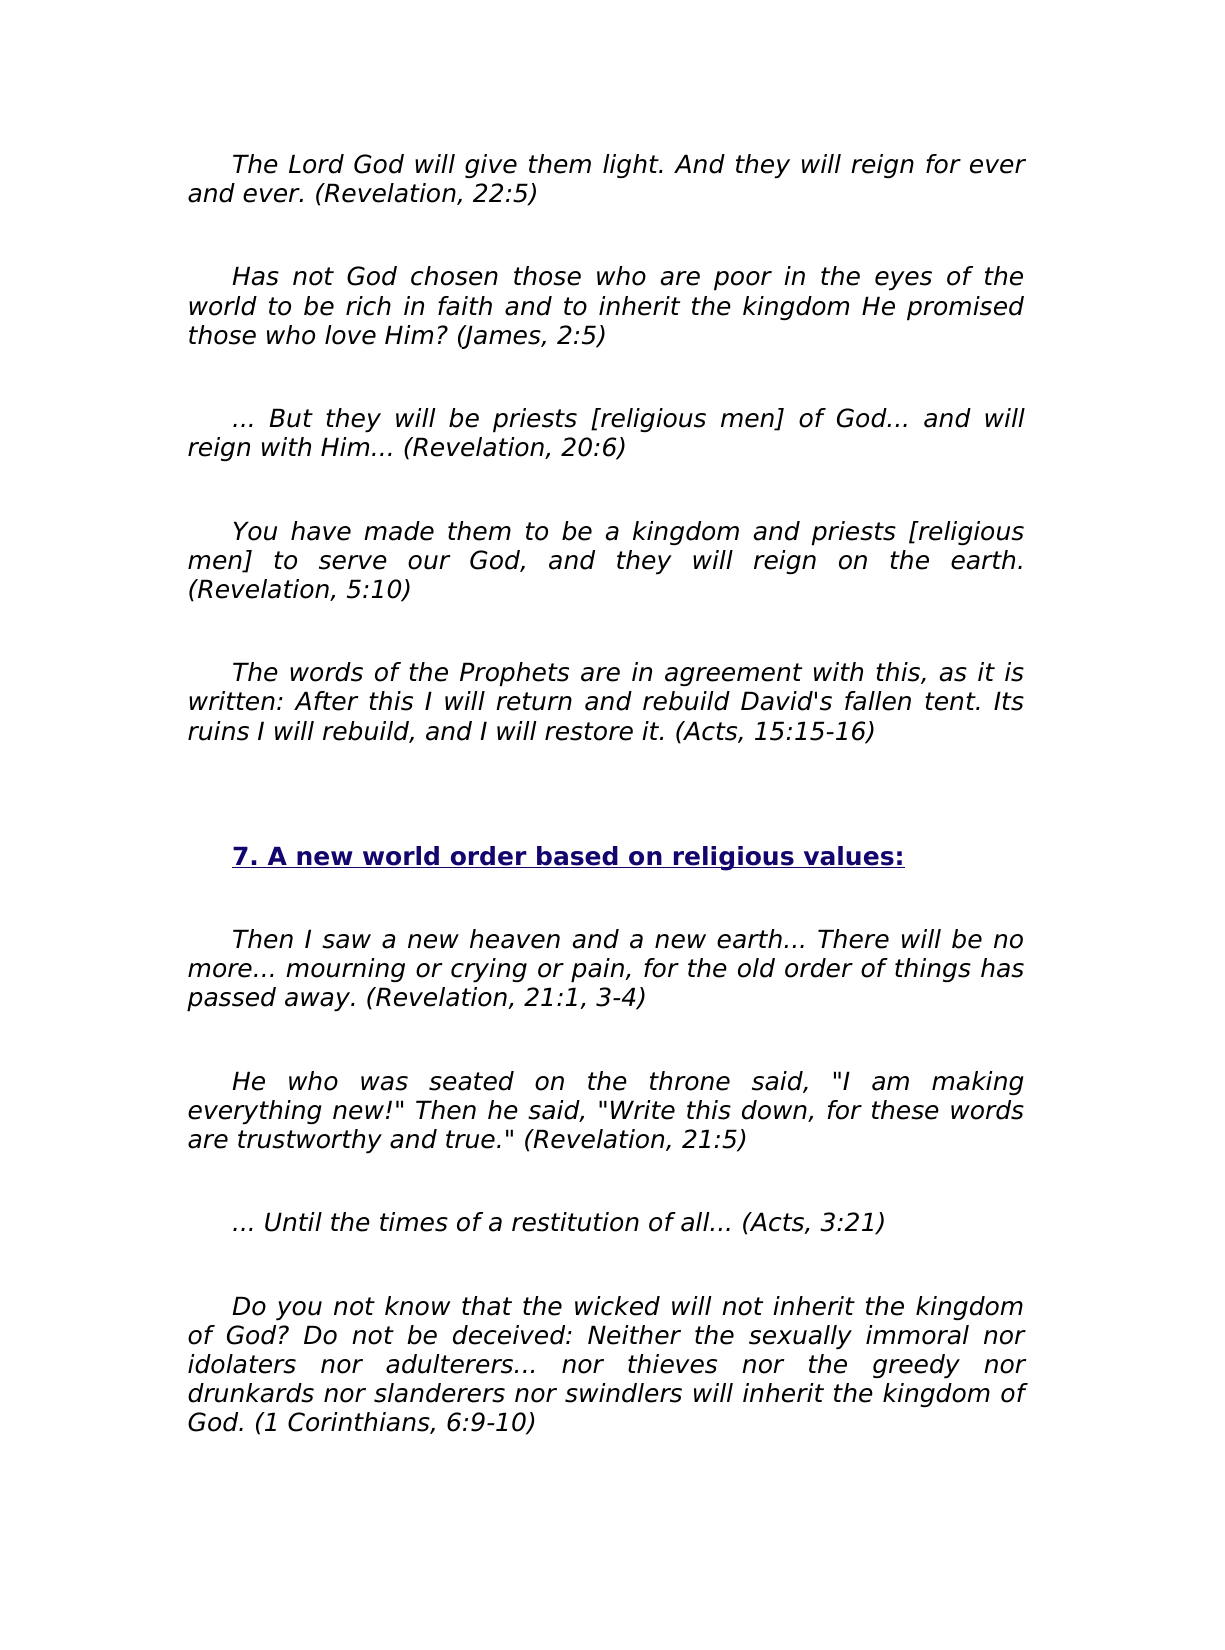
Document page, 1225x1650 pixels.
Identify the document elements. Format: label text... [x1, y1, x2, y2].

text He who was seated on the throne said, "I am making everything new!" Then he said, "Write this down, for these words are trustworthy and true." (Revelation, 21:5) [187, 1067, 1026, 1154]
text Has not God chosen those who are poor in the eyes of the world to be rich in faith and to inherit the kingdom He promised those who love Him? (James, 2:5) [187, 262, 1026, 350]
text The Lord God will give them light. And they will reign for ever and ever. (Revelation, 22:5) [187, 150, 1026, 208]
text ... Until the times of a restitution of all... (Acts, 3:21) [187, 1208, 1026, 1237]
text The words of the Prophets are in agreement with this, as it is written: After this I will return and rebuild David's fallen tent. Its ruins I will rebuild, and I will restore it. (Acts, 15:15-16) [187, 658, 1026, 746]
text Then I saw a new heaven and a new earth... There will be no more... mourning or crying or pain, for the old order of things has passed away. (Revelation, 21:1, 3-4) [187, 925, 1026, 1012]
text You have made them to be a kingdom and priests [religious men] to serve our God, and they will reign on the earth. (Revelation, 5:10) [187, 517, 1026, 604]
text Do you not know that the wicked will not inherit the kingdom of God? Do not be deceived: Neither the sexually immoral nor idolaters nor adulterers... nor thieves nor the greedy nor drunkards nor slanderers nor swindlers will inherit the kingdom of God. (1 Corinthians, 6:9-10) [187, 1292, 1026, 1437]
text 7. A new world order based on religious values: [187, 842, 1037, 871]
text ... But they will be priests [religious men] of God... and will reign with Him... (Revelation, 20:6) [187, 404, 1026, 462]
